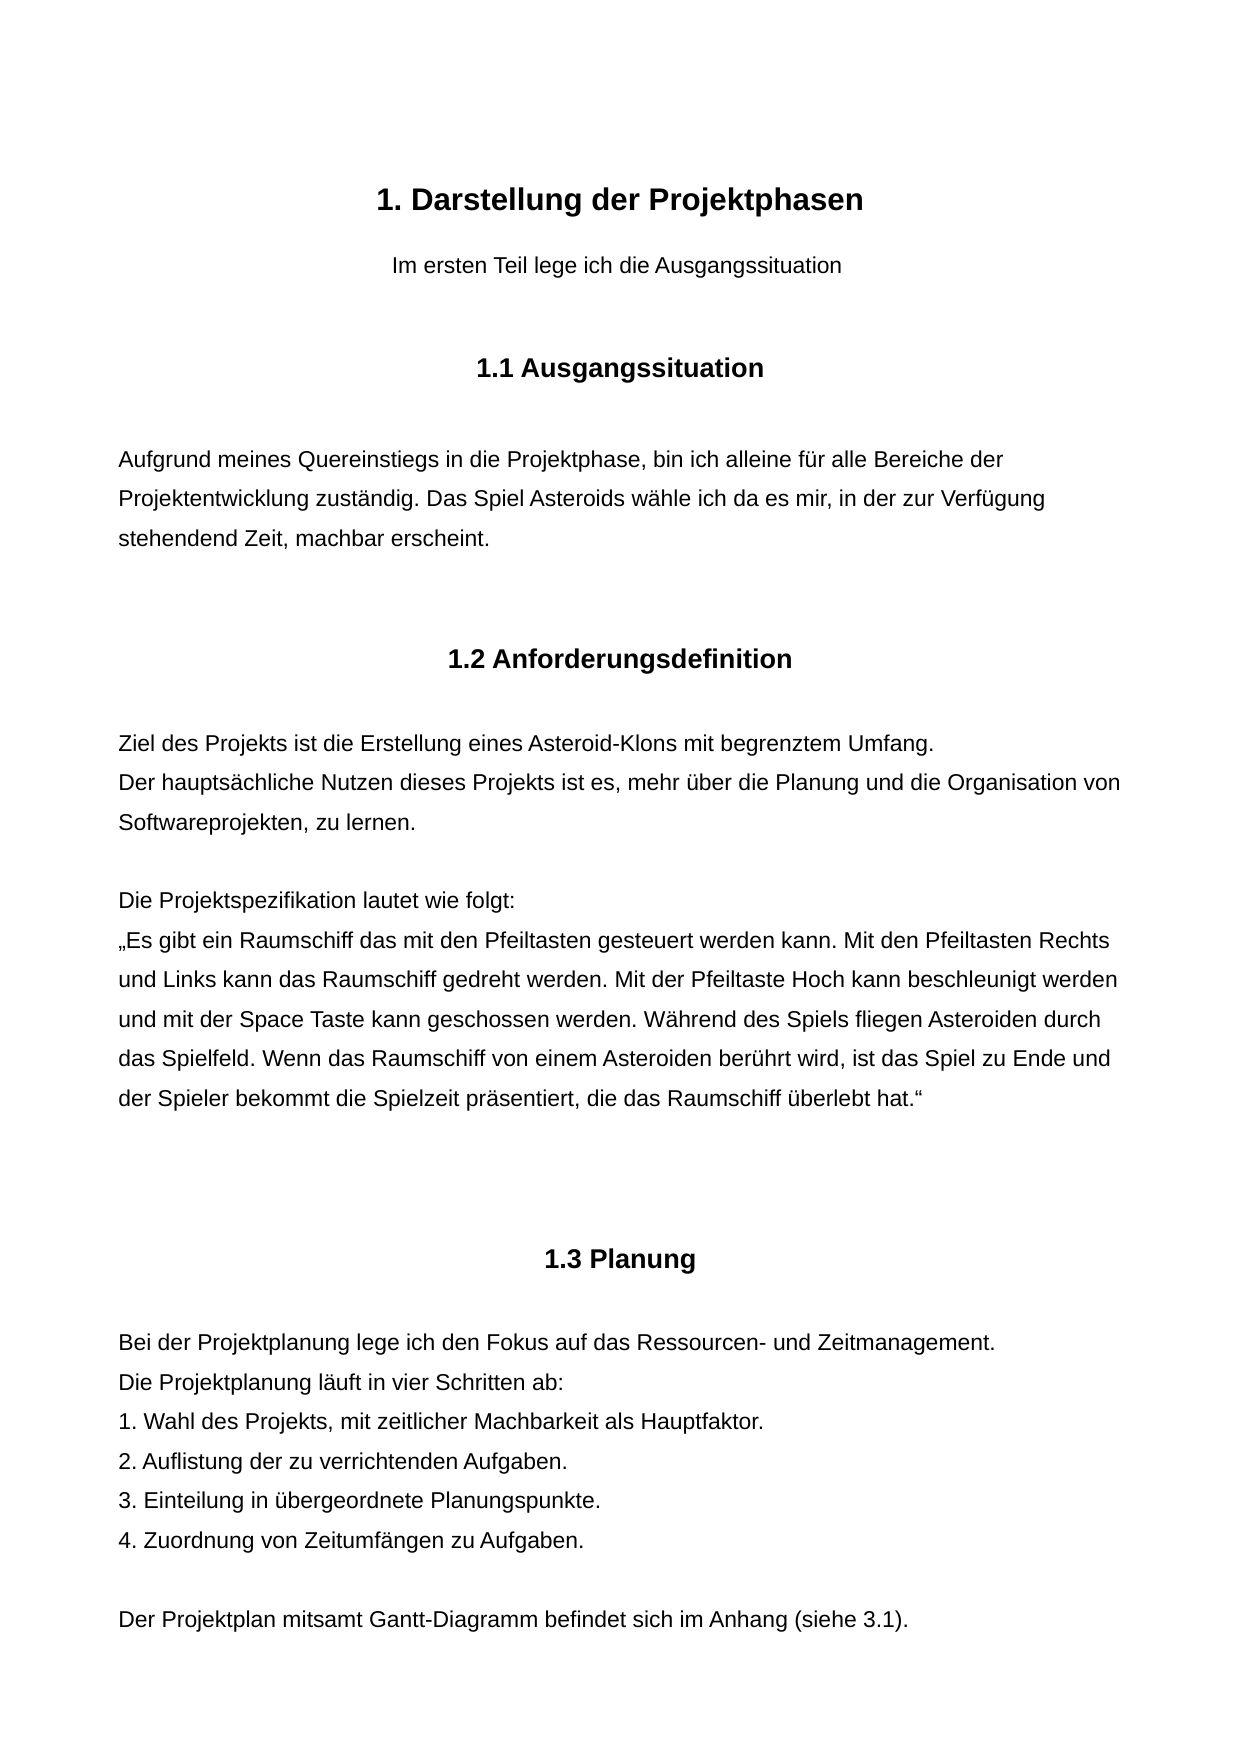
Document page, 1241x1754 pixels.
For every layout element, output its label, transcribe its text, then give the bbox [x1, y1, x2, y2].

text Aufgrund meines Quereinstiegs in die Projektphase, bin ich alleine für alle Bereiche der Projektentwicklung zuständig. Das Spiel Asteroids wähle ich da es mir, in der zur Verfügung stehendend Zeit, machbar erscheint. [118, 446, 1122, 551]
text Ziel des Projekts ist die Erstellung eines Asteroid-Klons mit begrenztem Umfang. [118, 729, 1122, 756]
text 1. Darstellung der Projektphasen [118, 181, 1122, 217]
text 1.1 Ausgangssituation [118, 352, 1122, 383]
text 1.2 Anforderungsdefinition [118, 643, 1122, 674]
text 1.3 Planung [118, 1243, 1122, 1274]
text Der hauptsächliche Nutzen dieses Projekts ist es, mehr über die Planung und die Organisation von Softwareprojekten, zu lernen. [118, 769, 1122, 835]
text Der Projektplan mitsamt Gantt-Diagramm befindet sich im Anhang (siehe 3.1). [118, 1606, 1122, 1632]
text Bei der Projektplanung lege ich den Fokus auf das Ressourcen- und Zeitmanagement. [118, 1329, 1122, 1356]
text 1. Wahl des Projekts, mit zeitlicher Machbarkeit als Hauptfaktor. [118, 1408, 1122, 1434]
text Im ersten Teil lege ich die Ausgangssituation [118, 252, 1122, 279]
text Die Projektspezifikation lautet wie folgt: [118, 887, 1122, 914]
text 4. Zuordnung von Zeitumfängen zu Aufgaben. [118, 1527, 1122, 1553]
text „Es gibt ein Raumschiff das mit den Pfeiltasten gesteuert werden kann. Mit den Pfeiltasten Rechts und Links kann das Raumschiff gedreht werden. Mit der Pfeiltaste Hoch kann beschleunigt werden und mit der Space Taste kann geschossen werden. Während des Spiels fliegen Asteroiden durch das Spielfeld. Wenn das Raumschiff von einem Asteroiden berührt wird, ist das Spiel zu Ende und der Spieler bekommt die Spielzeit präsentiert, die das Raumschiff überlebt hat.“ [118, 927, 1122, 1111]
text Die Projektplanung läuft in vier Schritten ab: [118, 1369, 1122, 1395]
text 2. Auflistung der zu verrichtenden Aufgaben. [118, 1448, 1122, 1474]
text 3. Einteilung in übergeordnete Planungspunkte. [118, 1487, 1122, 1513]
